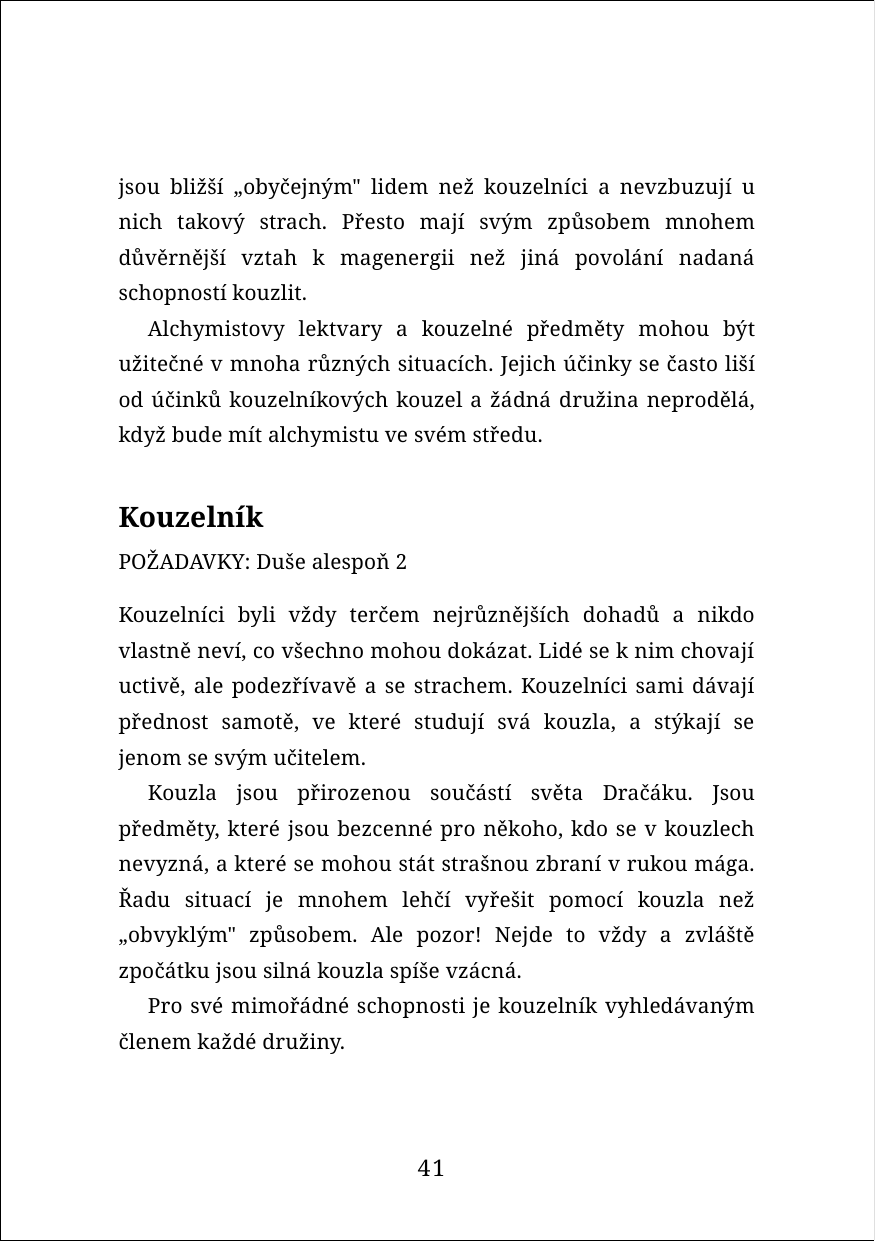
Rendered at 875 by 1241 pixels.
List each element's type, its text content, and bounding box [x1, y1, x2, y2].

text Kouzelníci byli vždy terčem nejrůznějších dohadů a nikdo vlastně neví, co všechno mohou dokázat. Lidé se k nim chovají uctivě, ale podezřívavě a se strachem. Kouzelníci sami dávají přednost samotě, ve které studují svá kouzla, a stýkají se jenom se svým učitelem. Kouzla jsou přirozenou součástí světa Dračáku. Jsou předměty, které jsou bezcenné pro někoho, kdo se v kouzlech nevyzná, a které se mohou stát strašnou zbraní v rukou mága. Řadu situací je mnohem lehčí vyřešit pomocí kouzla než „obvyklým" způsobem. Ale pozor! Nejde to vždy a zvláště zpočátku jsou silná kouzla spíše vzácná. Pro své mimořádné schopnosti je kouzelník vyhledávaným členem každé družiny. [118, 601, 756, 1055]
subtitle Kouzelník [118, 497, 756, 536]
text POŽADAVKY: Duše alespoň 2 [118, 547, 756, 576]
text jsou bližší „obyčejným" lidem než kouzelníci a nevzbuzují u nich takový strach. Přesto mají svým způsobem mnohem důvěrnější vztah k magenergii než jiná povolání nadaná schopností kouzlit. Alchymistovy lektvary a kouzelné předměty mohou být užitečné v mnoha různých situacích. Jejich účinky se často liší od účinků kouzelníkových kouzel a žádná družina neprodělá, když bude mít alchymistu ve svém středu. [118, 172, 756, 449]
